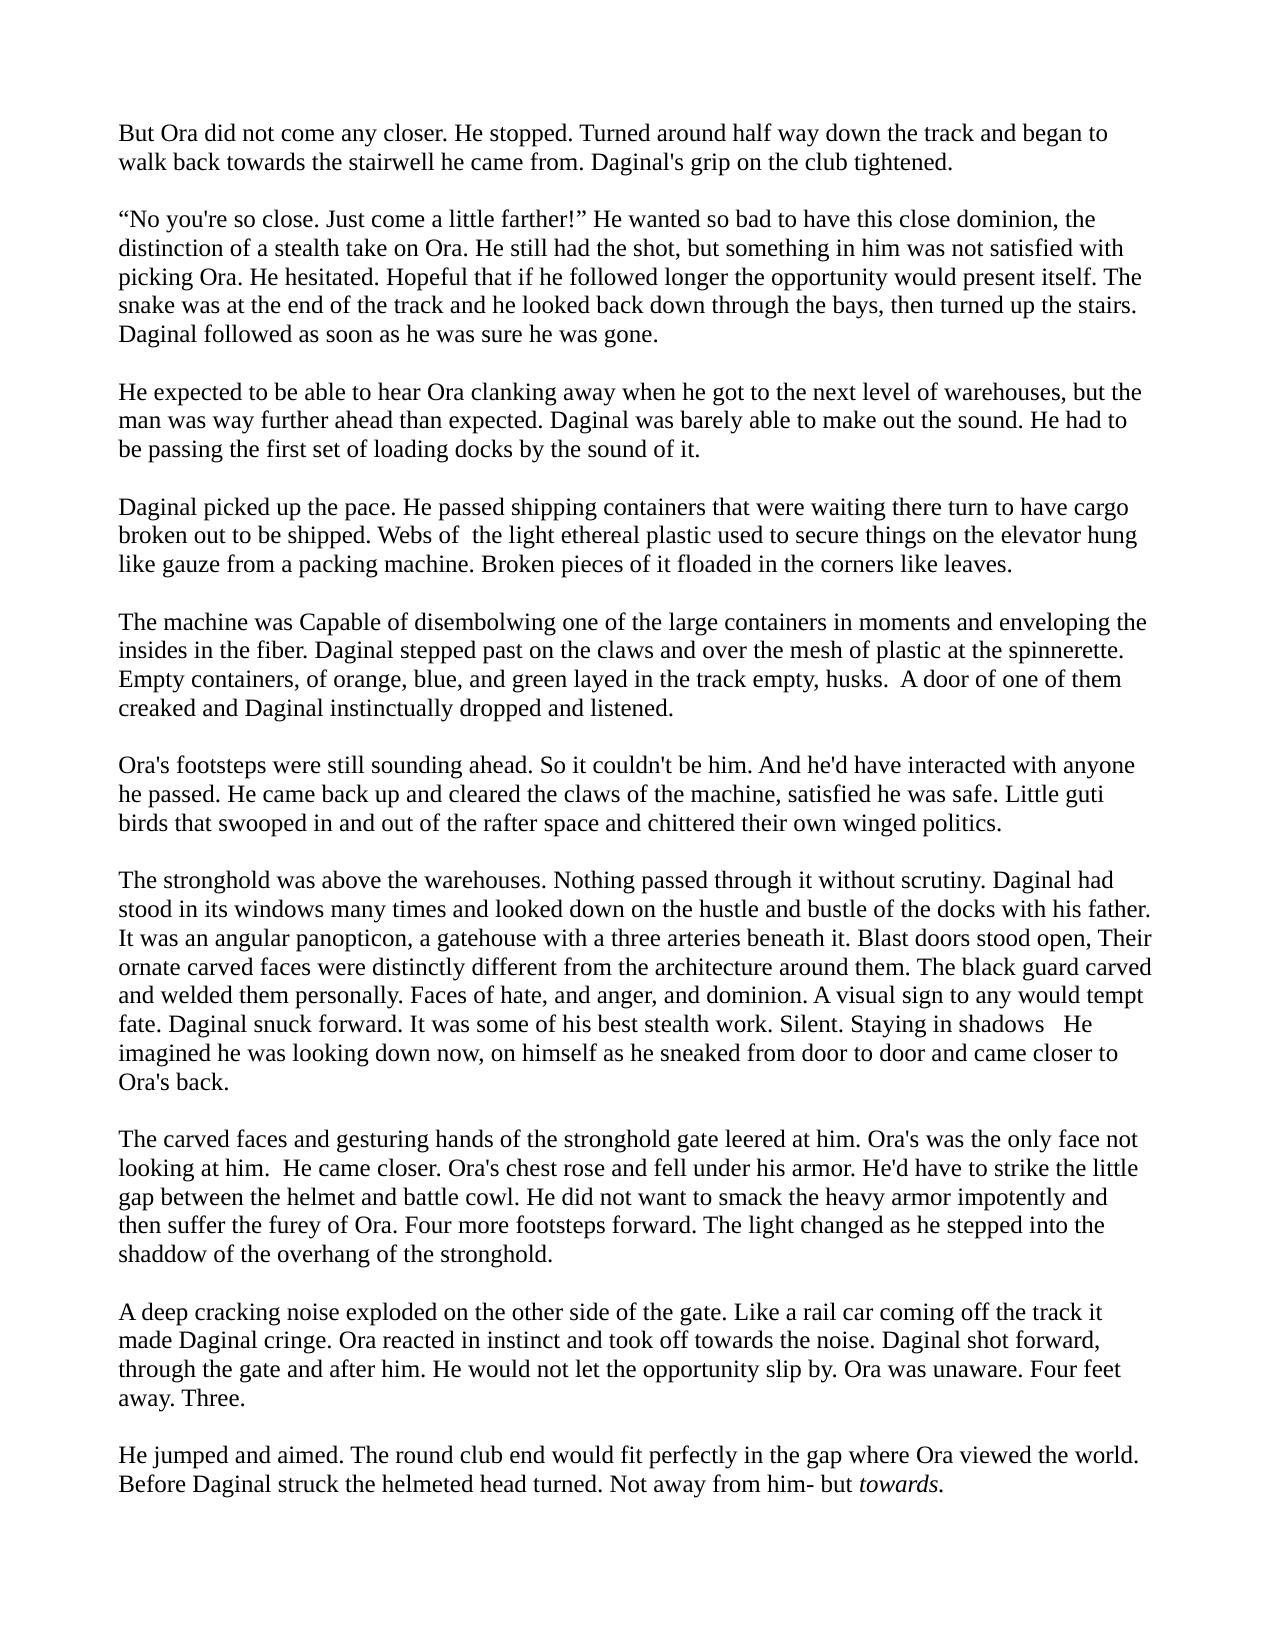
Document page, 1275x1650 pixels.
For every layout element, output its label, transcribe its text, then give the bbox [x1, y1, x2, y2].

text He expected to be able to hear Ora clanking away when he got to the next level of warehouses, but the man was way further ahead than expected. Daginal was barely able to make out the sound. He had to be passing the first set of loading docks by the sound of it. Daginal picked up the pace. He passed shipping containers that were waiting there turn to have cargo broken out to be shipped. Webs of the light ethereal plastic used to secure things on the elevator hung like gauze from a packing machine. Broken pieces of it floaded in the corners like leaves. [118, 377, 1157, 578]
text But Ora did not come any closer. He stopped. Turned around half way down the track and began to walk back towards the stairwell he came from. Daginal's grip on the club tightened. “No you're so close. Just come a little farther!” He wanted so bad to have this close dominion, the distinction of a stealth take on Ora. He still had the shot, but something in him was not satisfied with picking Ora. He hesitated. Hopeful that if he followed longer the opportunity would present itself. The snake was at the end of the track and he looked back down through the bays, then turned up the stairs. Daginal followed as soon as he was sure he was gone. [118, 118, 1157, 348]
text The machine was Capable of disembolwing one of the large containers in moments and enveloping the insides in the fiber. Daginal stepped past on the claws and over the mesh of plastic at the spinnerette. Empty containers, of orange, blue, and green layed in the track empty, husks. A door of one of them creaked and Daginal instinctually dropped and listened. [118, 607, 1157, 722]
text The stronghold was above the warehouses. Nothing passed through it without scrutiny. Daginal had stood in its windows many times and looked down on the hustle and bustle of the docks with his father. It was an angular panopticon, a gatehouse with a three arteries beneath it. Blast doors stood open, Their ornate carved faces were distinctly different from the architecture around them. The black guard carved and welded them personally. Faces of hate, and anger, and dominion. A visual sign to any would tempt fate. Daginal snuck forward. It was some of his best stealth work. Silent. Staying in shadows He imagined he was looking down now, on himself as he sneaked from door to door and came closer to Ora's back. [118, 866, 1157, 1096]
text Ora's footsteps were still sounding ahead. So it couldn't be him. And he'd have interacted with anyone he passed. He came back up and cleared the claws of the machine, satisfied he was safe. Little guti birds that swooped in and out of the rafter space and chittered their own winged politics. [118, 751, 1157, 837]
text He jumped and aimed. The round club end would fit perfectly in the gap where Ora viewed the world. Before Daginal struck the helmeted head turned. Not away from him- but towards. [118, 1441, 1157, 1498]
text The carved faces and gesturing hands of the stronghold gate leered at him. Ora's was the only face not looking at him. He came closer. Ora's chest rose and fell under his armor. He'd have to strike the little gap between the helmet and battle cowl. He did not want to smack the heavy armor impotently and then suffer the furey of Ora. Four more footsteps forward. The light changed as he stepped into the shaddow of the overhang of the stronghold. A deep cracking noise exploded on the other side of the gate. Like a rail car coming off the track it made Daginal cringe. Ora reacted in instinct and took off towards the noise. Daginal shot forward, through the gate and after him. He would not let the opportunity slip by. Ora was unaware. Four feet away. Three. [118, 1124, 1157, 1412]
